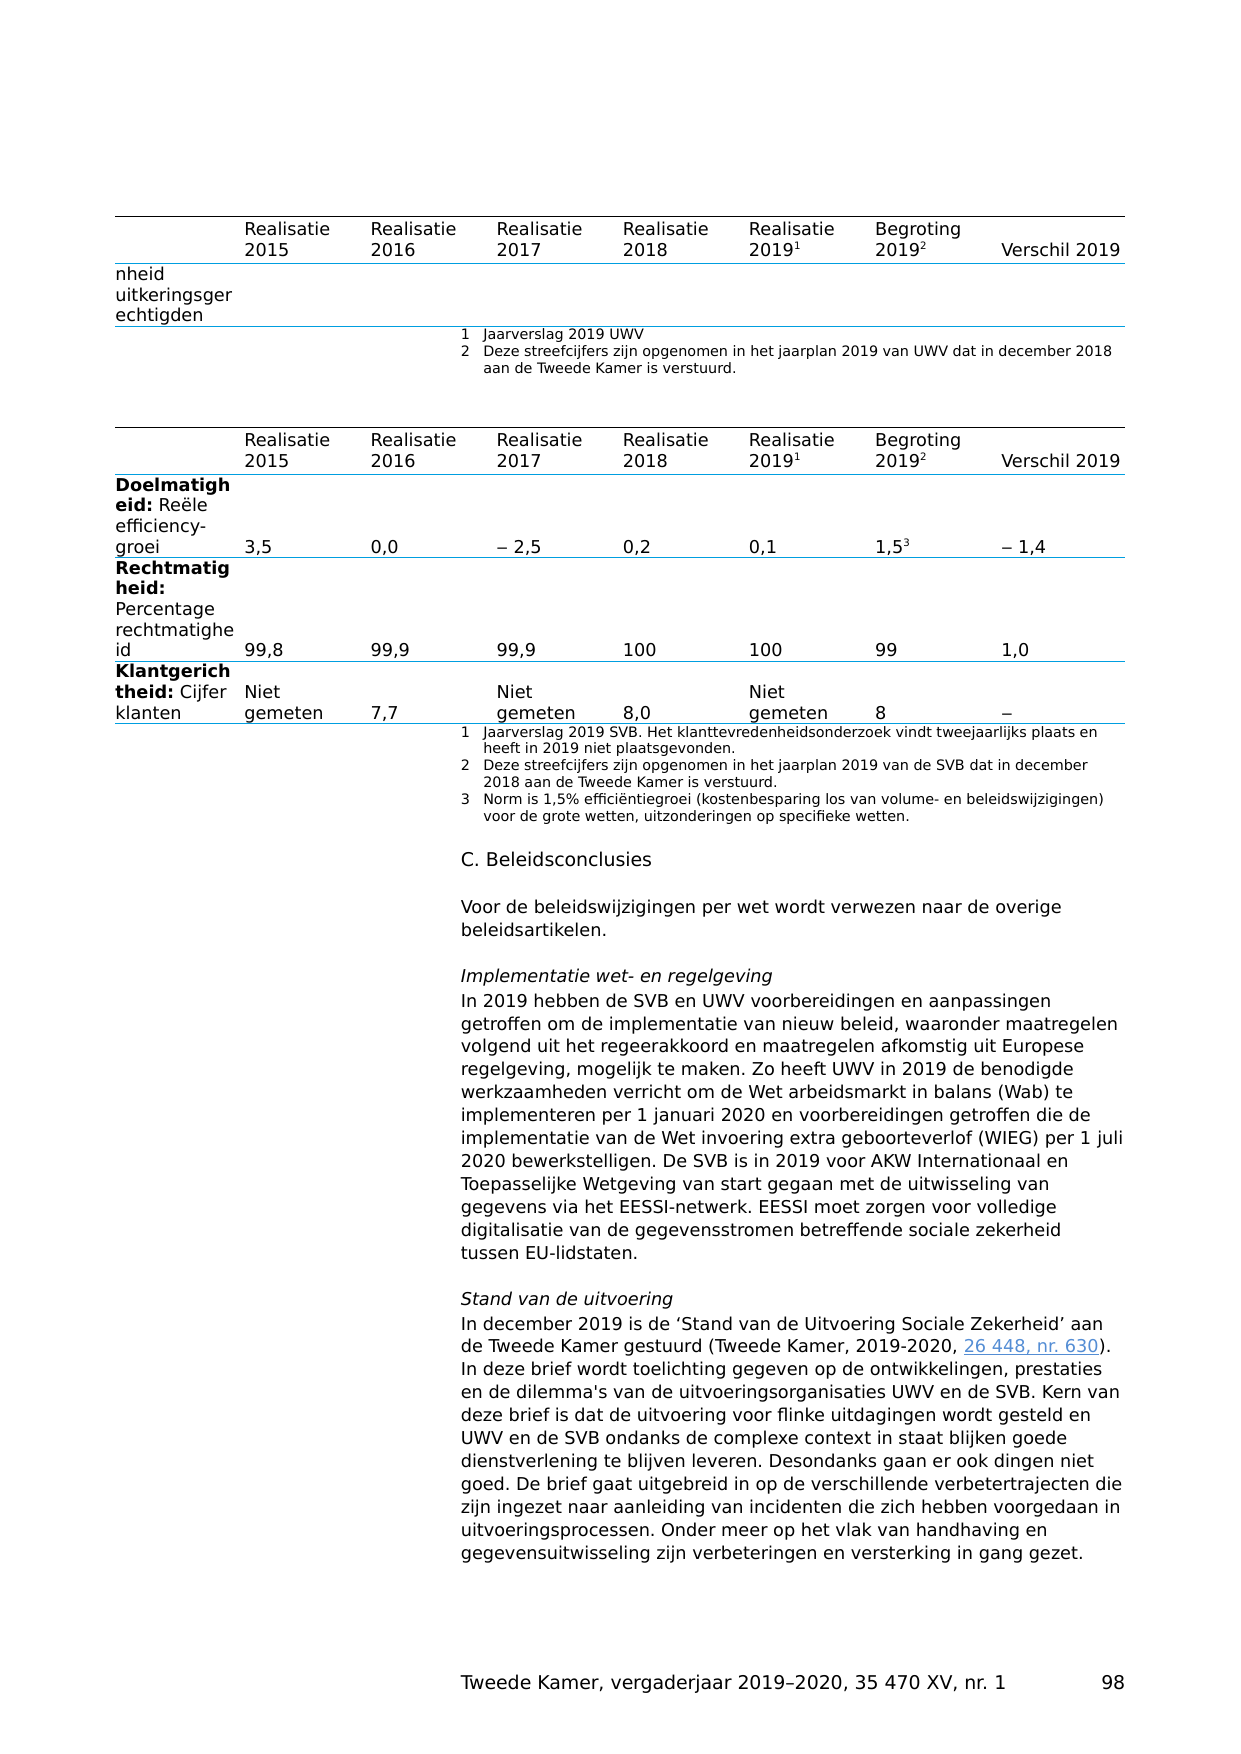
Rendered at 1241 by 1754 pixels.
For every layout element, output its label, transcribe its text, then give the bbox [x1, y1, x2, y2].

table_cell [368, 264, 493, 326]
table_cell Niet gemeten [241, 662, 367, 723]
table_cell Niet gemeten [494, 662, 620, 723]
table_cell [872, 264, 998, 326]
list Norm is 1,5% efficiëntiegroei (kostenbesparing los van volume- en beleidswijzigingen) voor de grote wetten, uitzonderingen op specifieke wetten. [461, 791, 1125, 824]
table_cell [115, 428, 241, 474]
table_cell ‒ 2,5 [494, 475, 620, 557]
table_cell Doelmatigheid: Reële efficiency-groei [115, 475, 241, 557]
table_cell 0,2 [620, 475, 746, 557]
list Deze streefcijfers zijn opgenomen in het jaarplan 2019 van UWV dat in december 2018 aan de Tweede Kamer is verstuurd. [461, 343, 1125, 377]
table_cell 99 [872, 558, 998, 661]
table_cell 1,53 [872, 475, 998, 557]
table_cell 1,0 [998, 558, 1125, 661]
title C. Beleidsconclusies [461, 849, 1125, 871]
table_header Tabel 74 Indicatoren uitvoering UWV [115, 191, 1125, 216]
table_cell 8 [872, 662, 998, 723]
text Stand van de uitvoering [461, 1287, 1125, 1309]
table_cell 7,7 [368, 662, 493, 723]
table_cell 8,0 [620, 662, 746, 723]
table_cell 99,8 [241, 558, 367, 661]
table_cell Verschil 2019 [998, 217, 1125, 263]
table_cell [241, 264, 367, 326]
table_cell [998, 264, 1125, 326]
table_cell 100 [620, 558, 746, 661]
table_cell nheid uitkeringsgerechtigden [115, 264, 241, 326]
text In 2019 hebben de SVB en UWV voorbereidingen en aanpassingen getroffen om de implementatie van nieuw beleid, waaronder maatregelen volgend uit het regeerakkoord en maatregelen afkomstig uit Europese regelgeving, mogelijk te maken. Zo heeft UWV in 2019 de benodigde werkzaamheden verricht om de Wet arbeidsmarkt in balans (Wab) te implementeren per 1 januari 2020 en voorbereidingen getroffen die de implementatie van de Wet invoering extra geboorteverlof (WIEG) per 1 juli 2020 bewerkstelligen. De SVB is in 2019 voor AKW Internationaal en Toepasselijke Wetgeving van start gegaan met de uitwisseling van gegevens via het EESSI-netwerk. EESSI moet zorgen voor volledige digitalisatie van de gegevensstromen betreffende sociale zekerheid tussen EU-lidstaten. [461, 989, 1125, 1264]
list Jaarverslag 2019 SVB. Het klanttevredenheidsonderzoek vindt tweejaarlijks plaats en heeft in 2019 niet plaatsgevonden. [461, 724, 1125, 757]
table_cell [115, 217, 241, 263]
table_cell 0,1 [746, 475, 872, 557]
text Voor de beleidswijzigingen per wet wordt verwezen naar de overige beleidsartikelen. [461, 895, 1125, 941]
table_cell 0,0 [368, 475, 493, 557]
table_cell Klantgerichtheid: Cijfer klanten [115, 662, 241, 723]
table_cell Realisatie 20191 [746, 428, 872, 474]
table_cell Begroting 20192 [872, 217, 998, 263]
table_cell 3,5 [241, 475, 367, 557]
table_cell 99,9 [368, 558, 493, 661]
table_cell Realisatie 2018 [620, 428, 746, 474]
table_cell ‒ [998, 662, 1125, 723]
table_cell Realisatie 2018 [620, 217, 746, 263]
table_cell Begroting 20192 [872, 428, 998, 474]
table_header Tabel 75 Indicatoren uitvoering SVB [115, 402, 1125, 427]
table_cell ‒ 1,4 [998, 475, 1125, 557]
table_cell Rechtmatigheid: Percentage rechtmatigheid [115, 558, 241, 661]
list Deze streefcijfers zijn opgenomen in het jaarplan 2019 van de SVB dat in december 2018 aan de Tweede Kamer is verstuurd. [461, 757, 1125, 791]
text Implementatie wet- en regelgeving [461, 964, 1125, 987]
table_cell Realisatie 2016 [368, 428, 493, 474]
table_cell Realisatie 2017 [494, 428, 620, 474]
table_cell Realisatie 20191 [746, 217, 872, 263]
list Jaarverslag 2019 UWV [461, 327, 1125, 343]
table_cell Realisatie 2017 [494, 217, 620, 263]
text In december 2019 is de ‘Stand van de Uitvoering Sociale Zekerheid’ aan de Tweede Kamer gestuurd (Tweede Kamer, 2019-2020, 26 448, nr. 630). In deze brief wordt toelichting gegeven op de ontwikkelingen, prestaties en de dilemma's van de uitvoeringsorganisaties UWV en de SVB. Kern van deze brief is dat de uitvoering voor flinke uitdagingen wordt gesteld en UWV en de SVB ondanks de complexe context in staat blijken goede dienstverlening te blijven leveren. Desondanks gaan er ook dingen niet goed. De brief gaat uitgebreid in op de verschillende verbetertrajecten die zijn ingezet naar aanleiding van incidenten die zich hebben voorgedaan in uitvoeringsprocessen. Onder meer op het vlak van handhaving en gegevensuitwisseling zijn verbeteringen en versterking in gang gezet. [461, 1312, 1125, 1564]
table_cell Niet gemeten [746, 662, 872, 723]
table_cell [494, 264, 620, 326]
table_cell 99,9 [494, 558, 620, 661]
table_cell 100 [746, 558, 872, 661]
table_cell Realisatie 2015 [241, 428, 367, 474]
table_cell Realisatie 2016 [368, 217, 493, 263]
table_cell Verschil 2019 [998, 428, 1125, 474]
table_cell [746, 264, 872, 326]
table_cell [620, 264, 746, 326]
table_cell Realisatie 2015 [241, 217, 367, 263]
